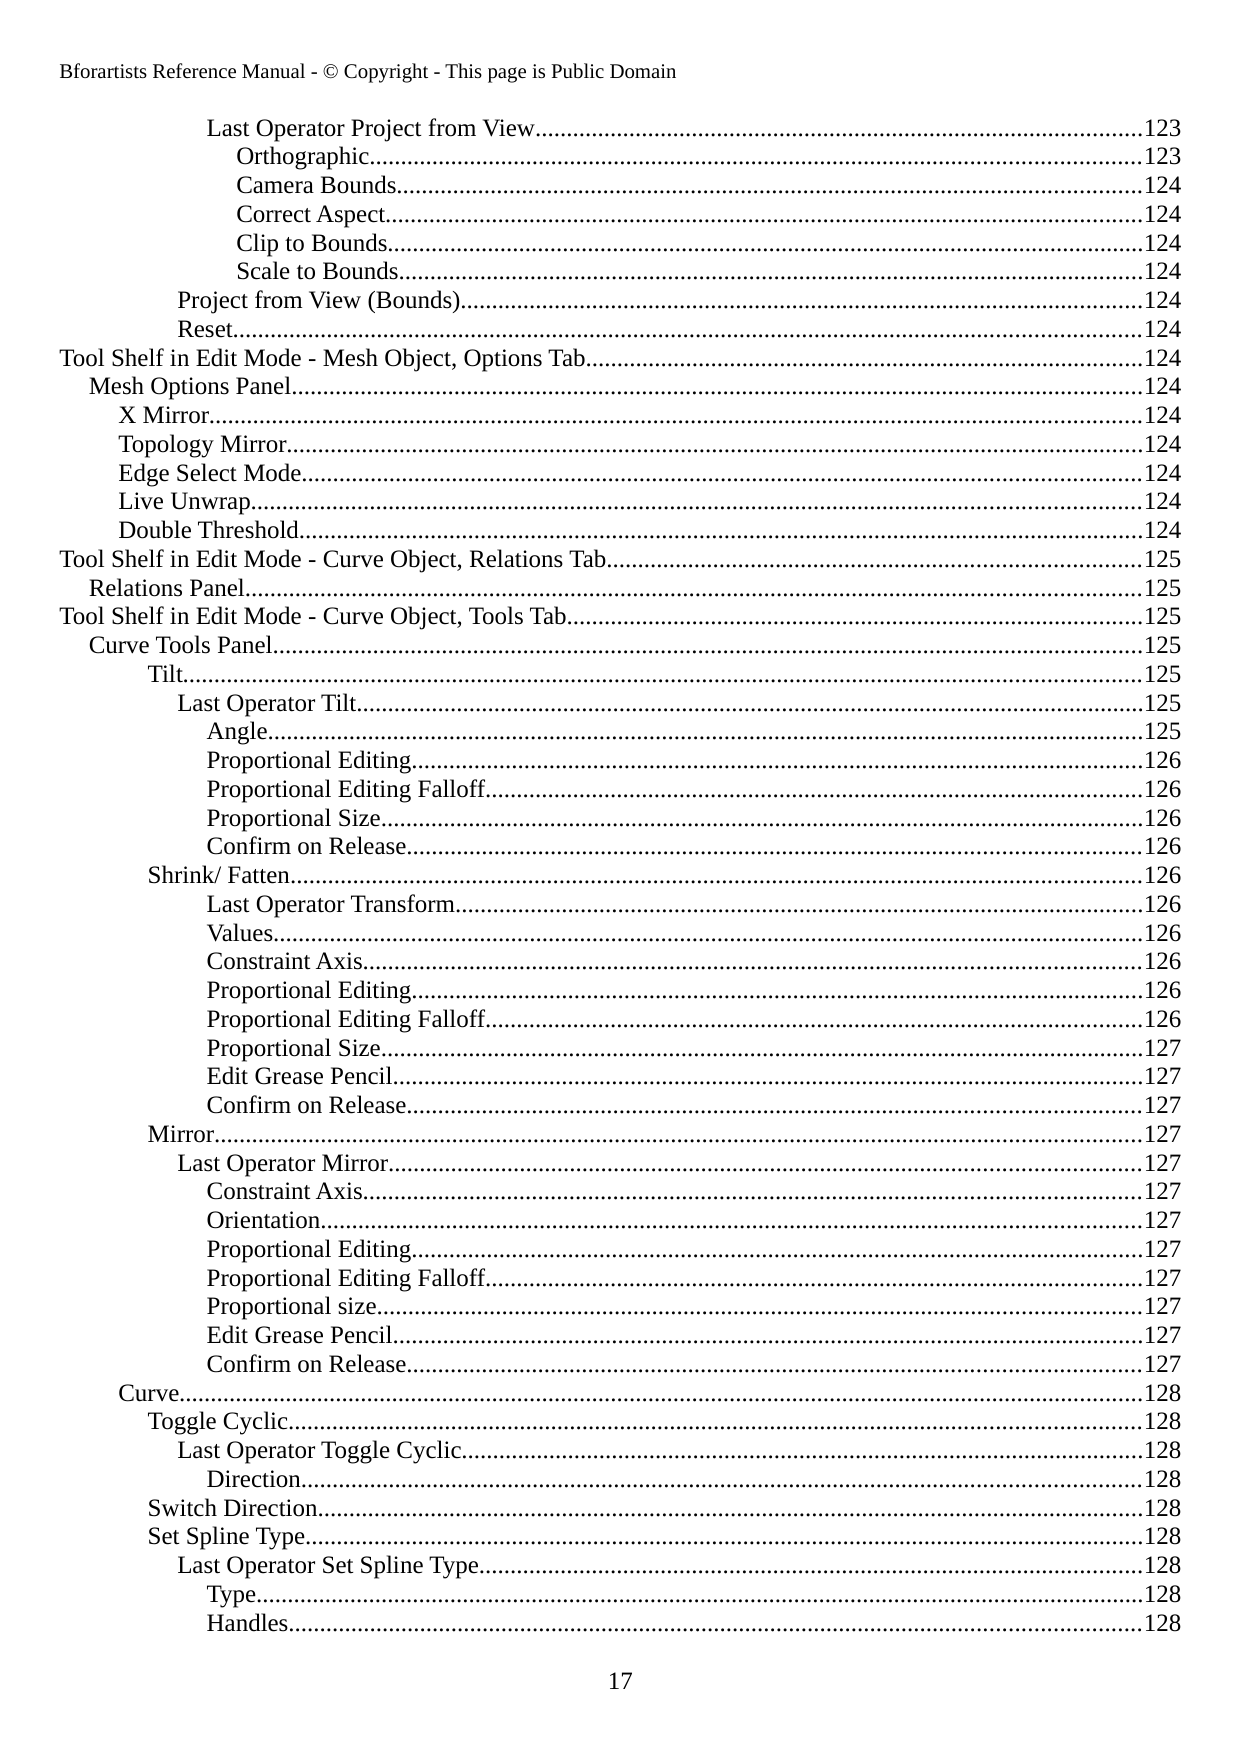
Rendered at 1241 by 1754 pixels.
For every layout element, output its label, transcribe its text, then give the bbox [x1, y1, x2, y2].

text Constraint Axis 126 [206, 946, 1181, 975]
text Proportional Editing Falloff 126 [206, 774, 1181, 803]
text Orthographic 123 [236, 141, 1181, 170]
text Edge Select Mode 124 [118, 458, 1181, 486]
text Mesh Options Panel 124 [88, 371, 1181, 400]
text Double Threshold 124 [118, 515, 1181, 544]
text Toggle Cyclic 128 [147, 1406, 1181, 1435]
text Relations Panel 125 [88, 573, 1181, 601]
text Tool Shelf in Edit Mode - Mesh Object, Options Tab 124 [59, 343, 1181, 371]
text Proportional Editing 127 [206, 1234, 1181, 1263]
text Topology Mirror 124 [118, 429, 1181, 458]
text Proportional Editing 126 [206, 745, 1181, 774]
text Set Spline Type 128 [147, 1521, 1181, 1550]
text Last Operator Transform 126 [206, 889, 1181, 918]
text Clip to Bounds 124 [236, 228, 1181, 256]
text Confirm on Release 127 [206, 1090, 1181, 1119]
text Mirror 127 [147, 1119, 1181, 1148]
text Scale to Bounds 124 [236, 256, 1181, 285]
text Curve Tools Panel 125 [88, 630, 1181, 659]
text Switch Direction 128 [147, 1493, 1181, 1521]
text Proportional Editing Falloff 126 [206, 1004, 1181, 1033]
text Camera Bounds 124 [236, 170, 1181, 199]
text Values 126 [206, 918, 1181, 946]
text Correct Aspect 124 [236, 199, 1181, 228]
text Last Operator Project from View 123 [206, 113, 1181, 141]
text Orientation 127 [206, 1205, 1181, 1234]
text Proportional size 127 [206, 1291, 1181, 1320]
text Edit Grease Pencil 127 [206, 1061, 1181, 1090]
text Reset 124 [177, 314, 1181, 343]
text Curve 128 [118, 1378, 1181, 1406]
text Last Operator Tilt 125 [177, 688, 1181, 716]
text Tool Shelf in Edit Mode - Curve Object, Relations Tab 125 [59, 544, 1181, 573]
text Handles 128 [206, 1608, 1181, 1636]
text X Mirror 124 [118, 400, 1181, 429]
text Last Operator Mirror 127 [177, 1148, 1181, 1176]
text Shrink/ Fatten 126 [147, 860, 1181, 889]
text Angle 125 [206, 716, 1181, 745]
text Project from View (Bounds) 124 [177, 285, 1181, 314]
text Constraint Axis 127 [206, 1176, 1181, 1205]
text Proportional Editing 126 [206, 975, 1181, 1004]
text Confirm on Release 126 [206, 831, 1181, 860]
text Proportional Size 126 [206, 803, 1181, 831]
text Type 128 [206, 1579, 1181, 1608]
text Proportional Size 127 [206, 1033, 1181, 1061]
text Last Operator Toggle Cyclic 128 [177, 1435, 1181, 1464]
text Confirm on Release 127 [206, 1349, 1181, 1378]
text Tilt 125 [147, 659, 1181, 688]
text Proportional Editing Falloff 127 [206, 1263, 1181, 1291]
text Direction 128 [206, 1464, 1181, 1493]
text Last Operator Set Spline Type 128 [177, 1550, 1181, 1579]
text Live Unwrap 124 [118, 486, 1181, 515]
text Tool Shelf in Edit Mode - Curve Object, Tools Tab 125 [59, 601, 1181, 630]
text Edit Grease Pencil 127 [206, 1320, 1181, 1349]
